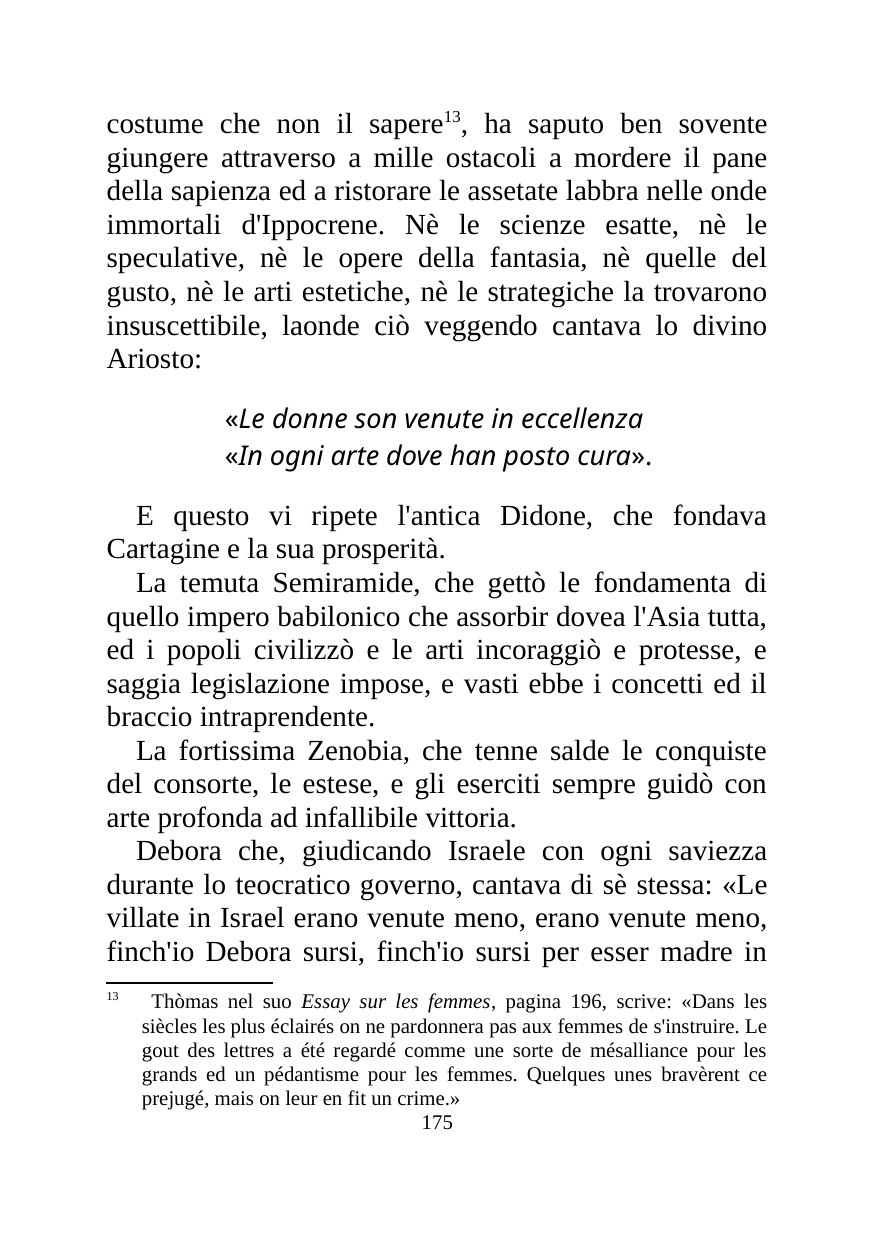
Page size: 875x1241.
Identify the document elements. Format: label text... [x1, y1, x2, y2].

text costume che non il sapere, ha saputo ben sovente giungere attraverso a mille ostacoli a mordere il pane della sapienza ed a ristorare le assetate labbra nelle onde immortali d'Ippocrene. Nè le scienze esatte, nè le speculative, nè le opere della fantasia, nè quelle del gusto, nè le arti estetiche, nè le strategiche la trovarono insuscettibile, laonde ciò veggendo cantava lo divino Ariosto: [106, 106, 768, 375]
text La fortissima Zenobia, che tenne salde le conquiste del consorte, le estese, e gli eserciti sempre guidò con arte profonda ad infallibile vittoria. [106, 733, 768, 833]
text Thòmas nel suo Essay sur les femmes, pagina 196, scrive: «Dans les siècles les plus éclairés on ne pardonnera pas aux femmes de s'instruire. Le gout des lettres a été regardé comme une sorte de mésalliance pour les grands ed un pédantisme pour les femmes. Quelques unes bravèrent ce prejugé, mais on leur en fit un crime.» [106, 989, 768, 1110]
text E questo vi ripete l'antica Didone, che fondava Cartagine e la sua prosperità. [106, 498, 768, 565]
text «Le donne son venute in eccellenza [224, 399, 768, 436]
text «In ogni arte dove han posto cura». [224, 436, 768, 473]
text La temuta Semiramide, che gettò le fondamenta di quello impero babilonico che assorbir dovea l'Asia tutta, ed i popoli civilizzò e le arti incoraggiò e protesse, e saggia legislazione impose, e vasti ebbe i concetti ed il braccio intraprendente. [106, 565, 768, 733]
text Debora che, giudicando Israele con ogni saviezza durante lo teocratico governo, cantava di sè stessa: «Le villate in Israel erano venute meno, erano venute meno, finch'io Debora sursi, finch'io sursi per esser madre in [106, 833, 768, 968]
